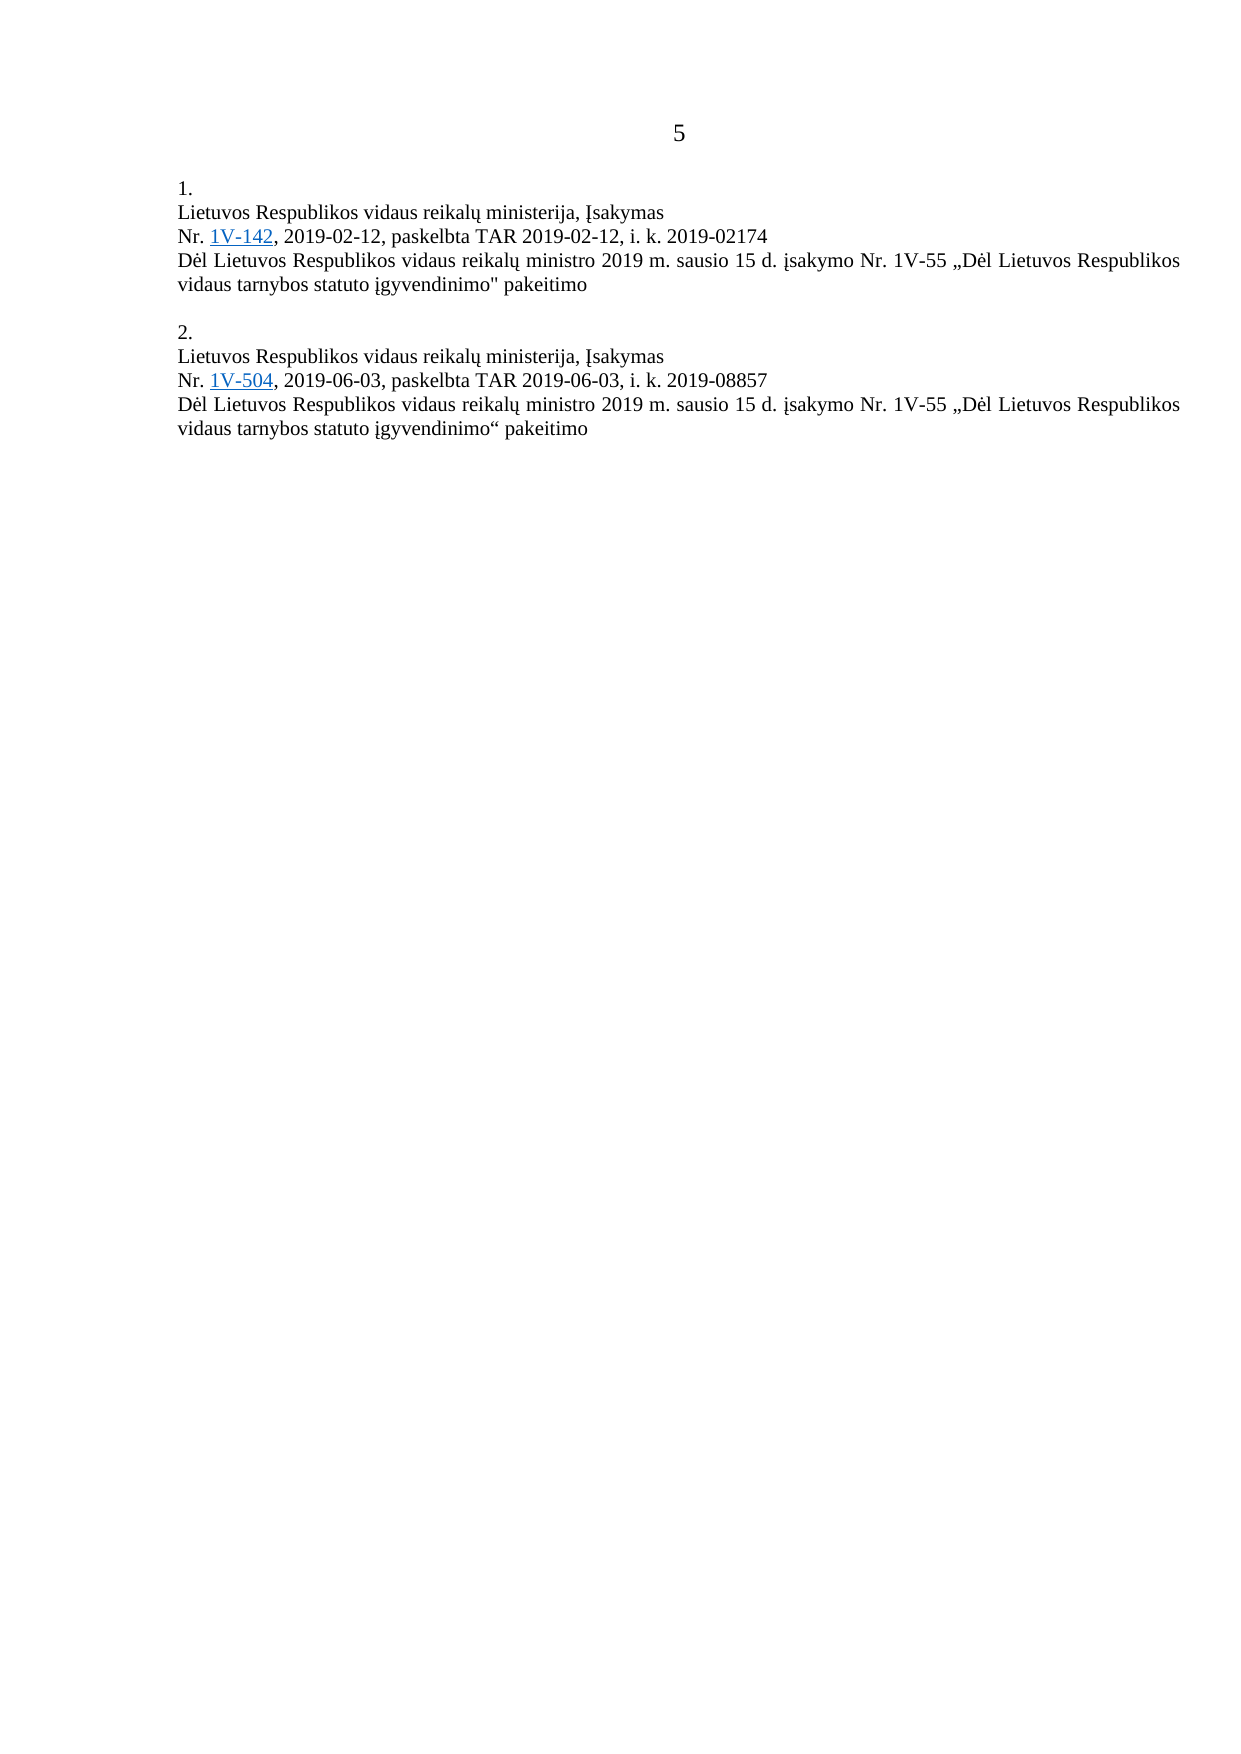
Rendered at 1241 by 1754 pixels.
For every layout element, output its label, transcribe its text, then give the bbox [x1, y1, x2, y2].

text 1. [177, 176, 1181, 200]
text Nr. 1V-142, 2019-02-12, paskelbta TAR 2019-02-12, i. k. 2019-02174 [177, 224, 1181, 248]
text 2. [177, 320, 1181, 344]
text Lietuvos Respublikos vidaus reikalų ministerija, Įsakymas [177, 344, 1181, 368]
text Dėl Lietuvos Respublikos vidaus reikalų ministro 2019 m. sausio 15 d. įsakymo Nr. 1V-55 „Dėl Lietuvos Respublikos vidaus tarnybos statuto įgyvendinimo“ pakeitimo [177, 392, 1181, 440]
text Dėl Lietuvos Respublikos vidaus reikalų ministro 2019 m. sausio 15 d. įsakymo Nr. 1V-55 „Dėl Lietuvos Respublikos vidaus tarnybos statuto įgyvendinimo" pakeitimo [177, 248, 1181, 296]
text Lietuvos Respublikos vidaus reikalų ministerija, Įsakymas [177, 200, 1181, 224]
text Nr. 1V-504, 2019-06-03, paskelbta TAR 2019-06-03, i. k. 2019-08857 [177, 368, 1181, 392]
